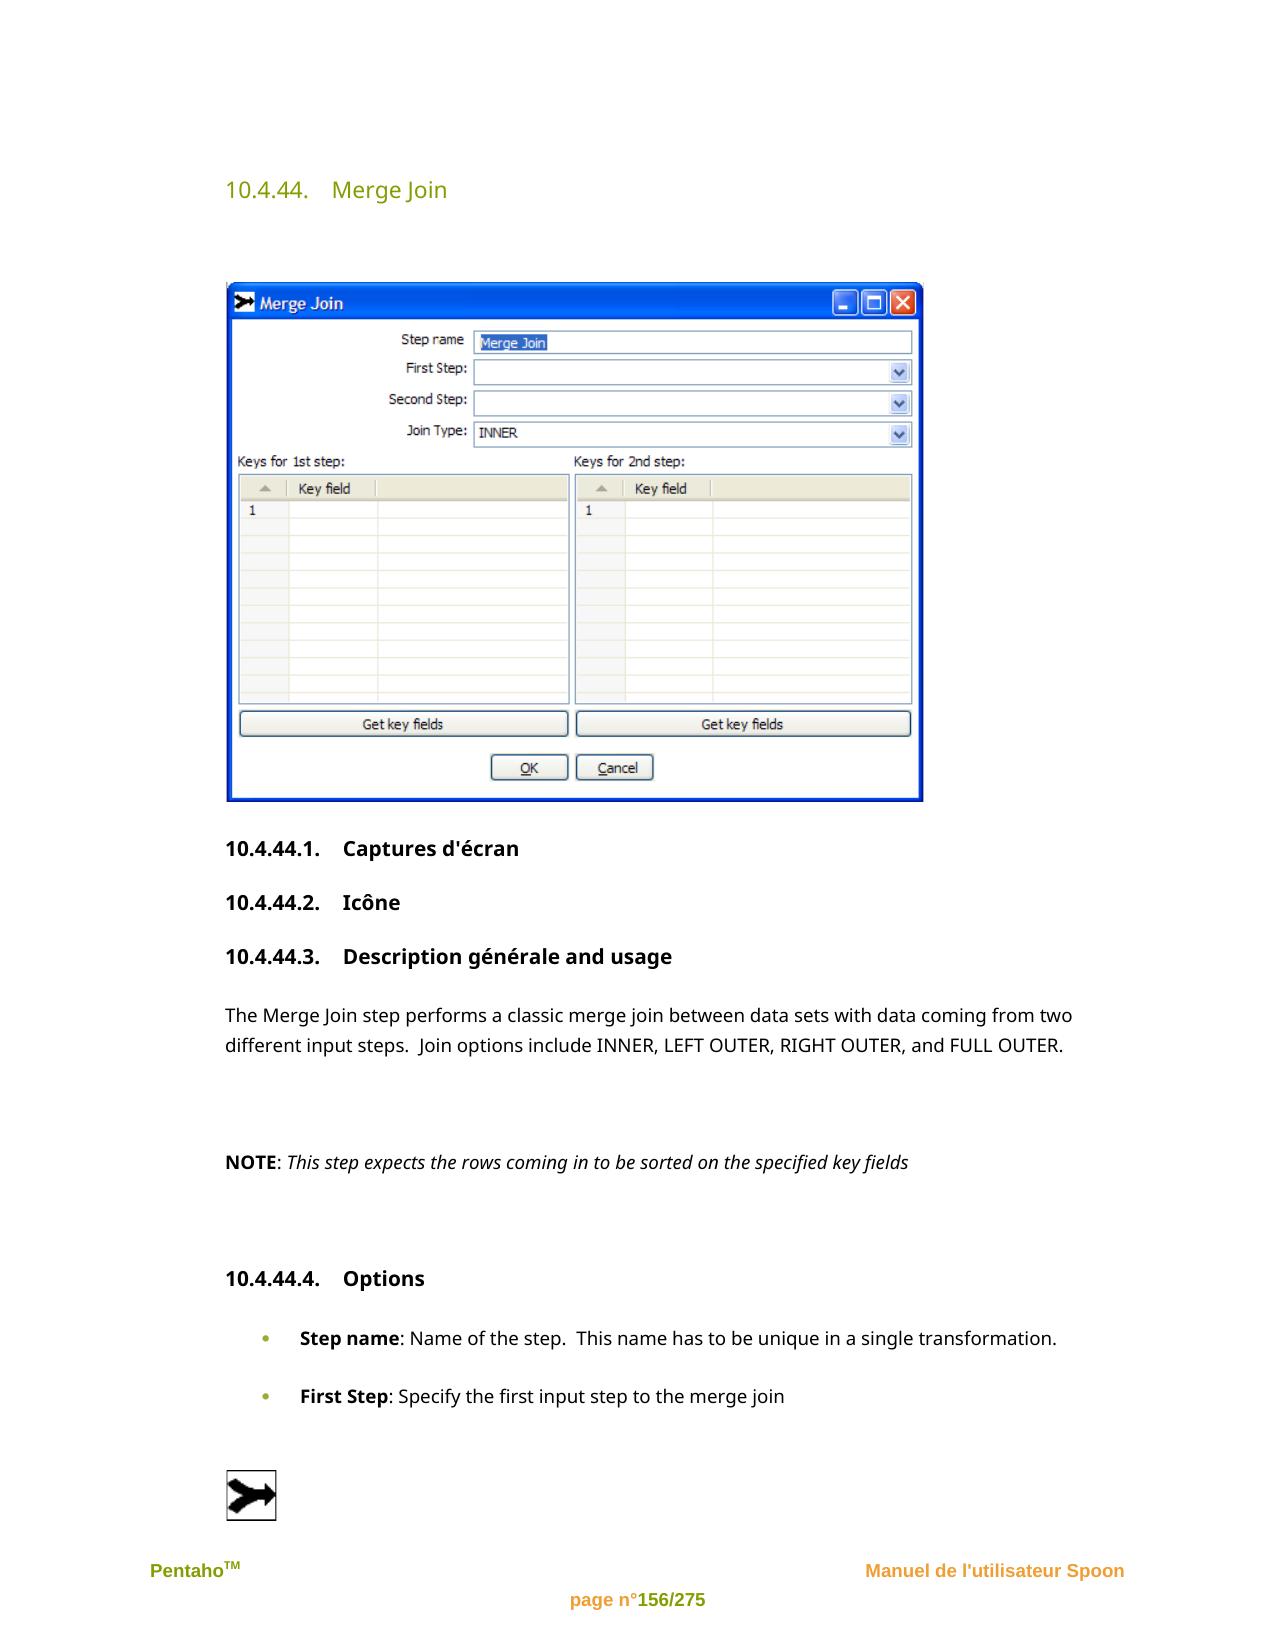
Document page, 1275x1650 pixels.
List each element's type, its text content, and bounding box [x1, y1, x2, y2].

subtitle Options [225, 1263, 1125, 1292]
picture [226, 1470, 277, 1521]
list Step name: Name of the step. This name has to be unique in a single transformation. [262, 1322, 1125, 1351]
subtitle Description générale and usage [225, 941, 1125, 970]
list First Step: Specify the first input step to the merge join [262, 1381, 1125, 1410]
text NOTE: This step expects the rows coming in to be sorted on the specified key fields [225, 1146, 1125, 1175]
subtitle Icône [225, 887, 1125, 916]
text The Merge Join step performs a classic merge join between data sets with data coming from two different input steps. Join options include INNER, LEFT OUTER, RIGHT OUTER, and FULL OUTER. [225, 999, 1125, 1058]
subtitle Merge Join [225, 175, 1125, 204]
subtitle Captures d'écran [225, 229, 1125, 862]
